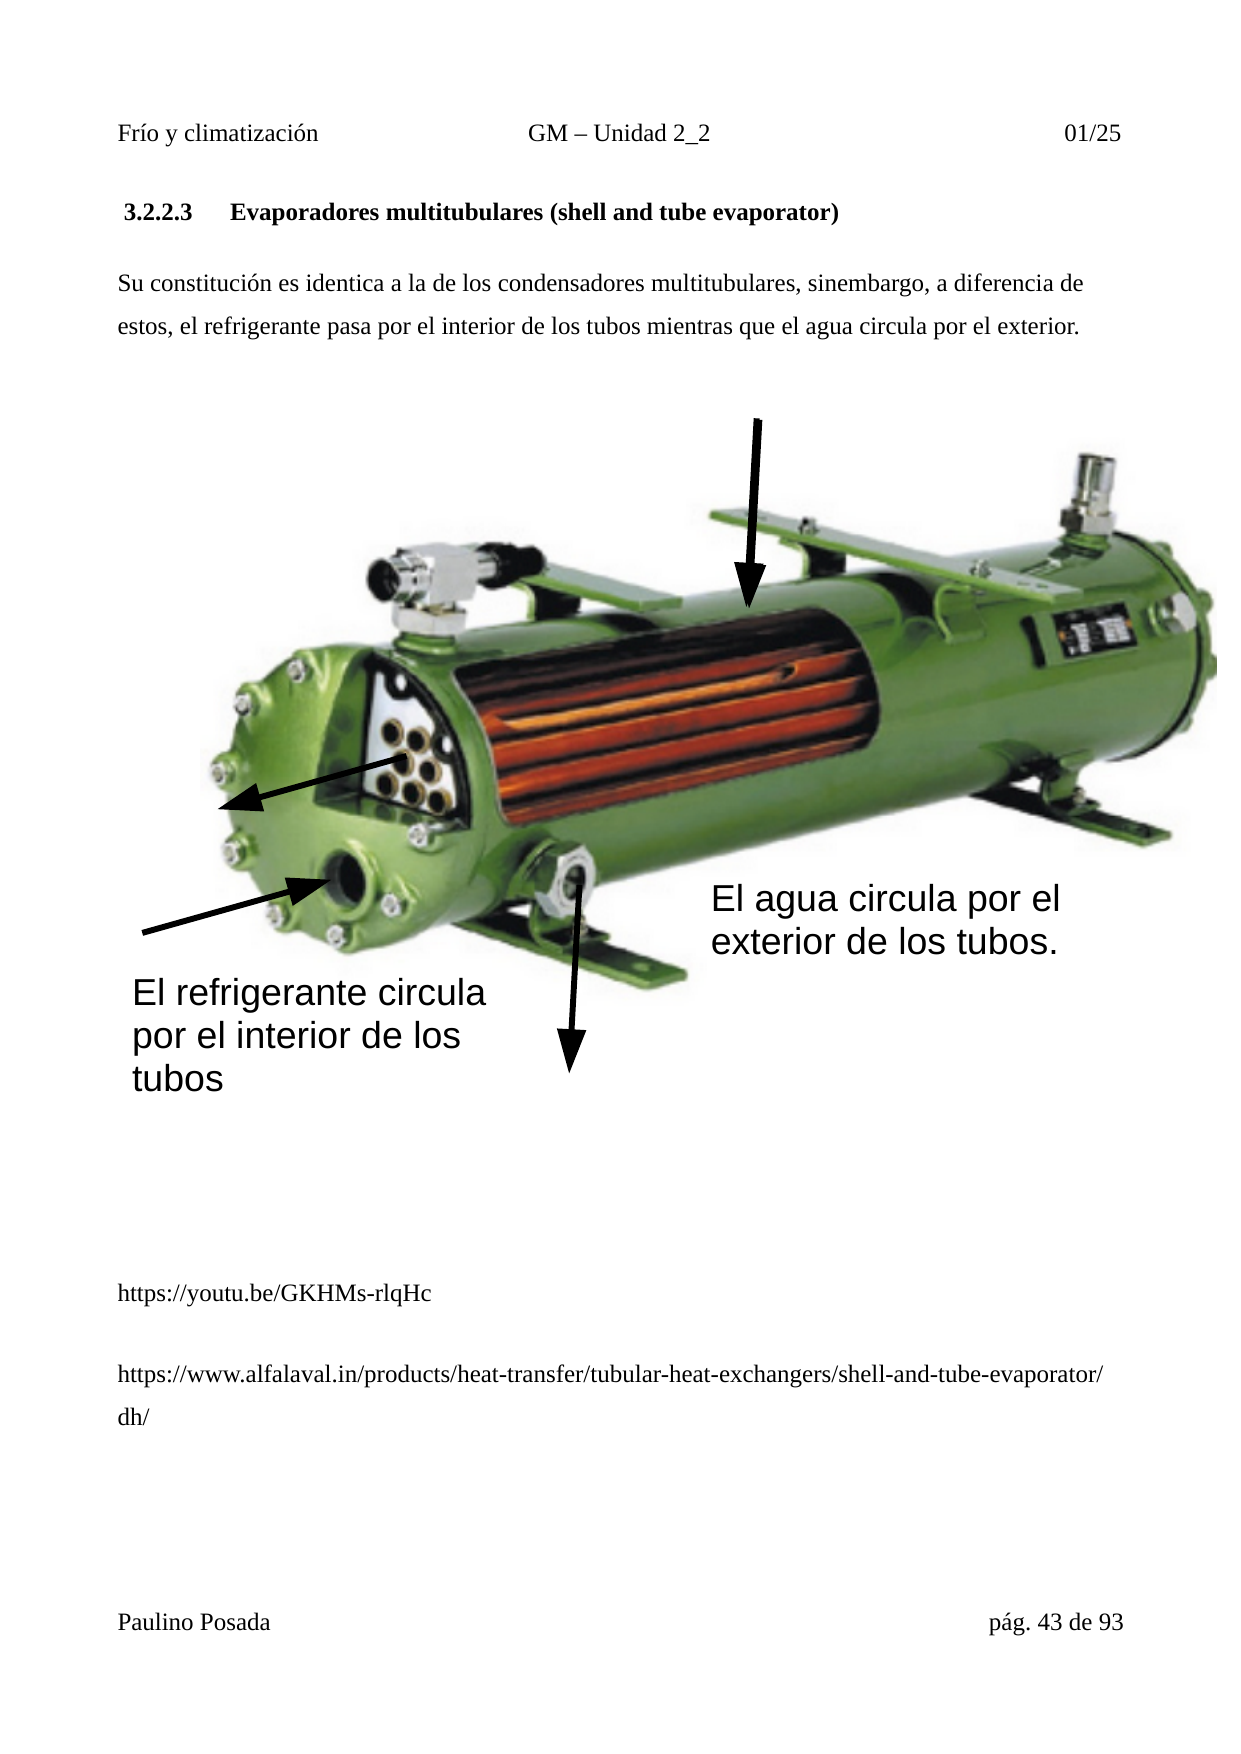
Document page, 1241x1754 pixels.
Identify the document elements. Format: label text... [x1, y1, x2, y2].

text Su constitución es identica a la de los condensadores multitubulares, sinembargo, a diferencia de estos, el refrigerante pasa por el interior de los tubos mientras que el agua circula por el exterior. [117, 268, 1123, 339]
text https://youtu.be/GKHMs-rlqHc [117, 1278, 1123, 1307]
text https://www.alfalaval.in/products/heat-transfer/tubular-heat-exchangers/shell-and-tube-evaporator/dh/ [117, 1359, 1123, 1431]
picture [245, 987, 255, 1003]
subtitle Evaporadores multitubulares (shell and tube evaporator) [117, 197, 1123, 226]
picture [200, 422, 1217, 1013]
